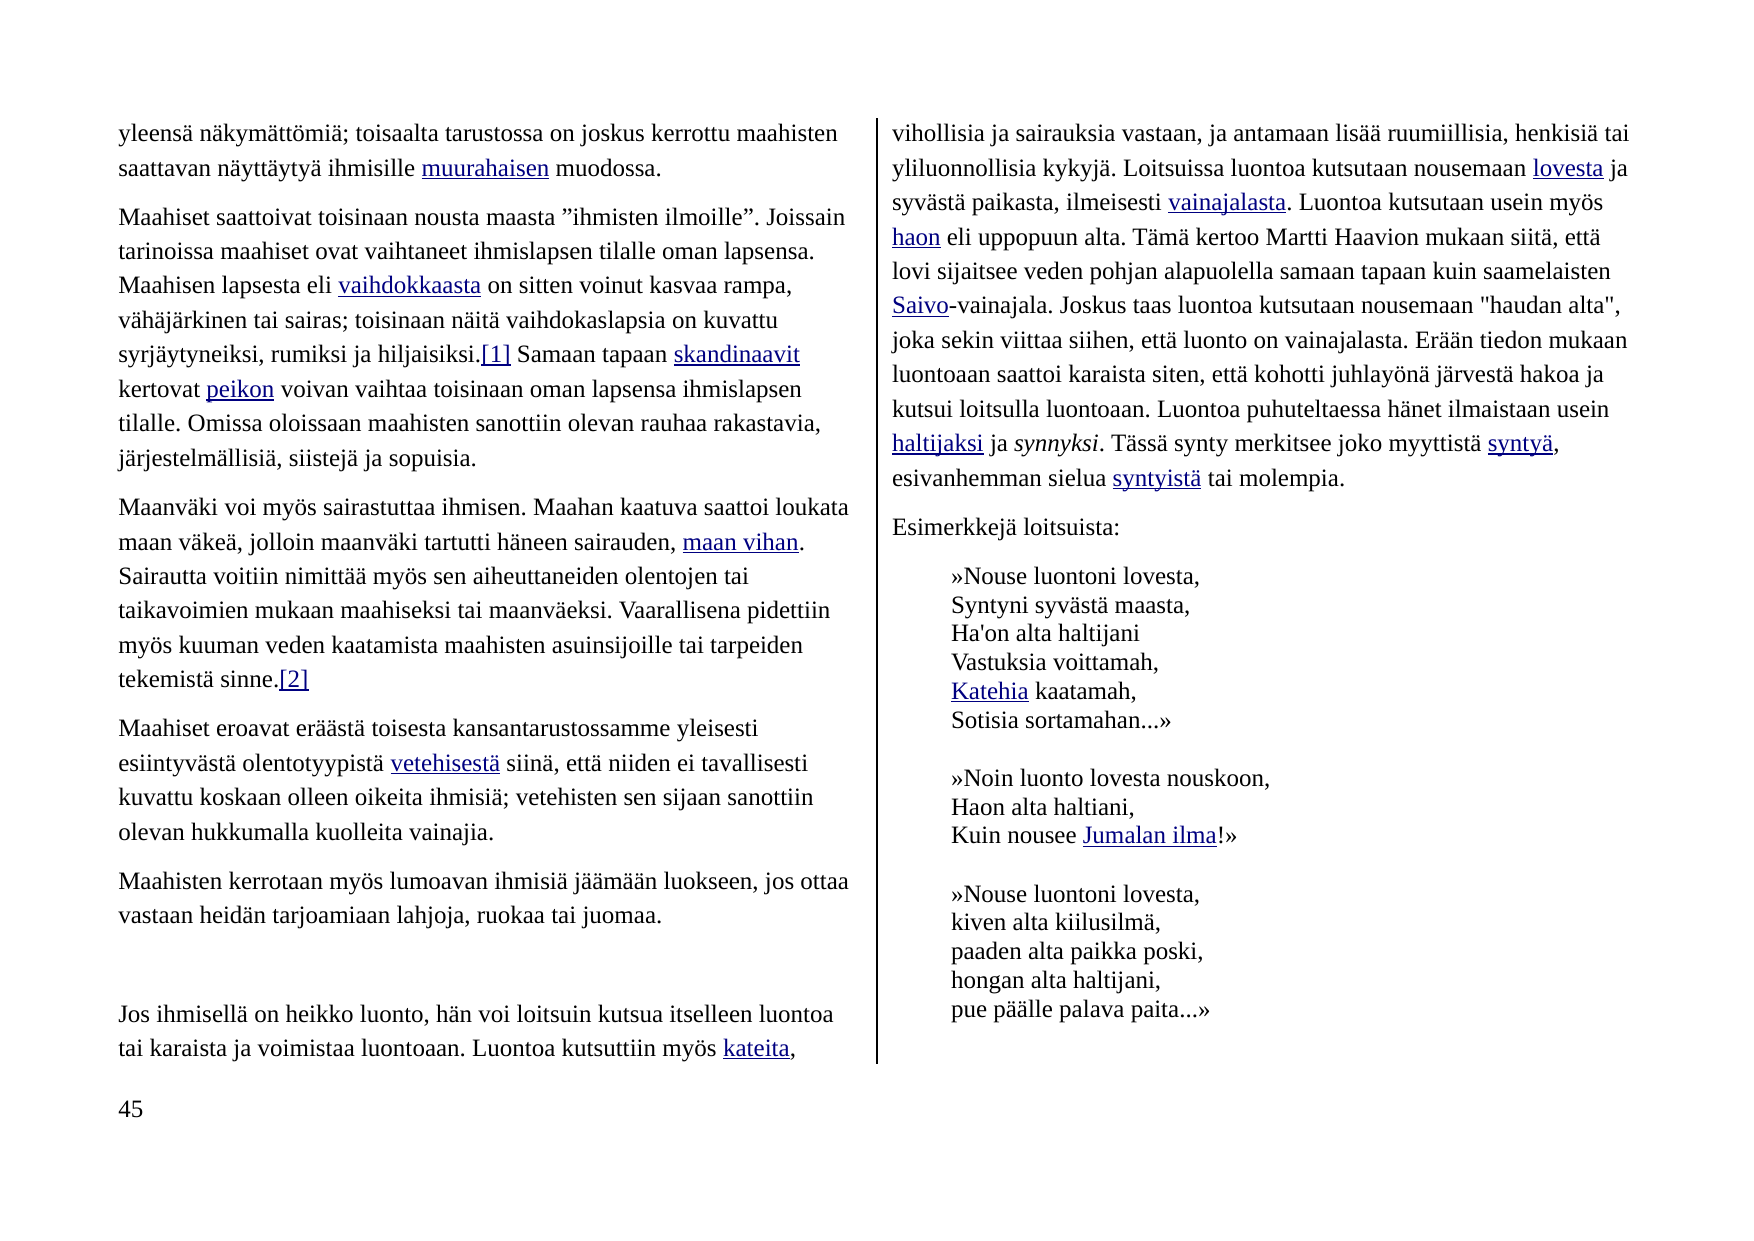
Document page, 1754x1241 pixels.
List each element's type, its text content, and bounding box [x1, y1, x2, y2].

text »Noin luonto lovesta nouskoon, Haon alta haltiani, Kuin nousee Jumalan ilma!» [951, 763, 1576, 849]
text Maahiset saattoivat toisinaan nousta maasta ”ihmisten ilmoille”. Joissain tarinoissa maahiset ovat vaihtaneet ihmislapsen tilalle oman lapsensa. Maahisen lapsesta eli vaihdokkaasta on sitten voinut kasvaa rampa, vähäjärkinen tai sairas; toisinaan näitä vaihdokaslapsia on kuvattu syrjäytyneiksi, rumiksi ja hiljaisiksi.[1] Samaan tapaan skandinaavit kertovat peikon voivan vaihtaa toisinaan oman lapsensa ihmislapsen tilalle. Omissa oloissaan maahisten sanottiin olevan rauhaa rakastavia, järjestelmällisiä, siistejä ja sopuisia. [118, 202, 862, 472]
text Maahisten kerrotaan myös lumoavan ihmisiä jäämään luokseen, jos ottaa vastaan heidän tarjoamiaan lahjoja, ruokaa tai juomaa. [118, 866, 862, 929]
text Jos ihmisellä on heikko luonto, hän voi loitsuin kutsua itselleen luontoa tai karaista ja voimistaa luontoaan. Luontoa kutsuttiin myös kateita, [118, 999, 862, 1062]
text Maahiset eroavat eräästä toisesta kansantarustossamme yleisesti esiintyvästä olentotyypistä vetehisestä siinä, että niiden ei tavallisesti kuvattu koskaan olleen oikeita ihmisiä; vetehisten sen sijaan sanottiin olevan hukkumalla kuolleita vainajia. [118, 713, 862, 846]
text Maanväki voi myös sairastuttaa ihmisen. Maahan kaatuva saattoi loukata maan väkeä, jolloin maanväki tartutti häneen sairauden, maan vihan. Sairautta voitiin nimittää myös sen aiheuttaneiden olentojen tai taikavoimien mukaan maahiseksi tai maanväeksi. Vaarallisena pidettiin myös kuuman veden kaatamista maahisten asuinsijoille tai tarpeiden tekemistä sinne.[2] [118, 492, 862, 693]
text yleensä näkymättömiä; toisaalta tarustossa on joskus kerrottu maahisten saattavan näyttäytyä ihmisille muurahaisen muodossa. [118, 118, 862, 181]
text »Nouse luontoni lovesta, kiven alta kiilusilmä, paaden alta paikka poski, hongan alta haltijani, pue päälle palava paita...» [951, 879, 1576, 1022]
text »Nouse luontoni lovesta, Syntyni syvästä maasta, Ha'on alta haltijani Vastuksia voittamah, Katehia kaatamah, Sotisia sortamahan...» [951, 561, 1576, 733]
text vihollisia ja sairauksia vastaan, ja antamaan lisää ruumiillisia, henkisiä tai yliluonnollisia kykyjä. Loitsuissa luontoa kutsutaan nousemaan lovesta ja syvästä paikasta, ilmeisesti vainajalasta. Luontoa kutsutaan usein myös haon eli uppopuun alta. Tämä kertoo Martti Haavion mukaan siitä, että lovi sijaitsee veden pohjan alapuolella samaan tapaan kuin saamelaisten Saivo-vainajala. Joskus taas luontoa kutsutaan nousemaan "haudan alta", joka sekin viittaa siihen, että luonto on vainajalasta. Erään tiedon mukaan luontoaan saattoi karaista siten, että kohotti juhlayönä järvestä hakoa ja kutsui loitsulla luontoaan. Luontoa puhuteltaessa hänet ilmaistaan usein haltijaksi ja synnyksi. Tässä synty merkitsee joko myyttistä syntyä, esivanhemman sielua syntyistä tai molempia. [892, 118, 1635, 492]
text Esimerkkejä loitsuista: [892, 512, 1635, 541]
